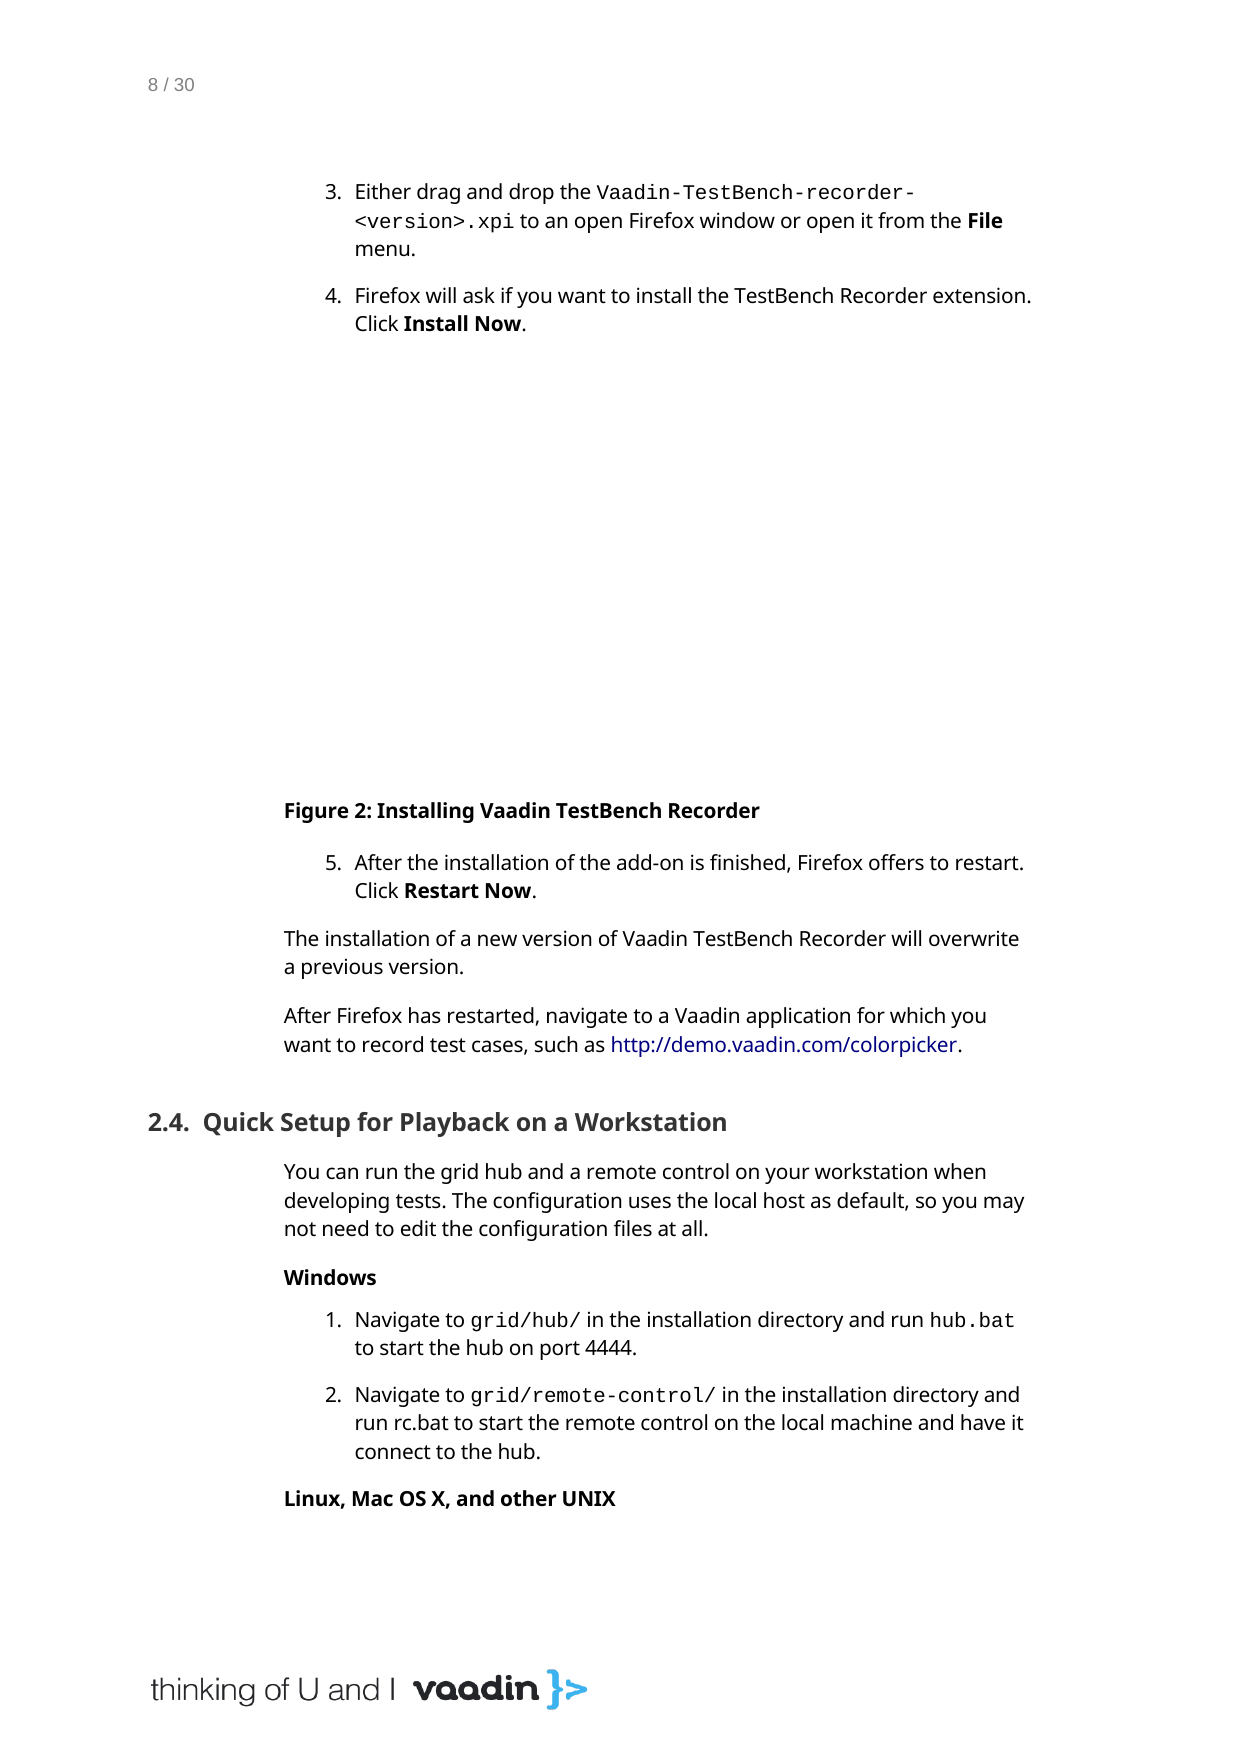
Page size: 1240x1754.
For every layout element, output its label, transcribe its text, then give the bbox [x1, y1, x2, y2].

list After the installation of the add-on is finished, Firefox offers to restart. Click Restart Now. [325, 848, 1033, 905]
text Linux, Mac OS X, and other UNIX [283, 1484, 1033, 1512]
text The installation of a new version of Vaadin TestBench Recorder will overwrite a previous version. [283, 924, 1033, 981]
list Either drag and drop the Vaadin-TestBench-recorder-<version>.xpi to an open Firefox window or open it from the File menu. [325, 177, 1033, 263]
text Figure 2: Installing Vaadin TestBench Recorder [283, 796, 1033, 825]
list Firefox will ask if you want to install the TestBench Recorder extension. Click Install Now. [325, 281, 1033, 338]
list Navigate to grid/hub/ in the installation directory and run hub.bat to start the hub on port 4444. [325, 1305, 1033, 1362]
list Navigate to grid/remote-control/ in the installation directory and run rc.bat to start the remote control on the local machine and have it connect to the hub. [325, 1380, 1033, 1465]
subtitle Quick Setup for Playback on a Workstation [148, 1104, 1033, 1138]
text Windows [283, 1263, 1033, 1292]
text You can run the grid hub and a remote control on your workstation when developing tests. The configuration uses the local host as default, so you may not need to edit the configuration files at all. [283, 1157, 1033, 1243]
picture [150, 1665, 590, 1712]
text After Firefox has restarted, navigate to a Vaadin application for which you want to record test cases, such as http://demo.vaadin.com/colorpicker. [283, 1001, 1033, 1058]
